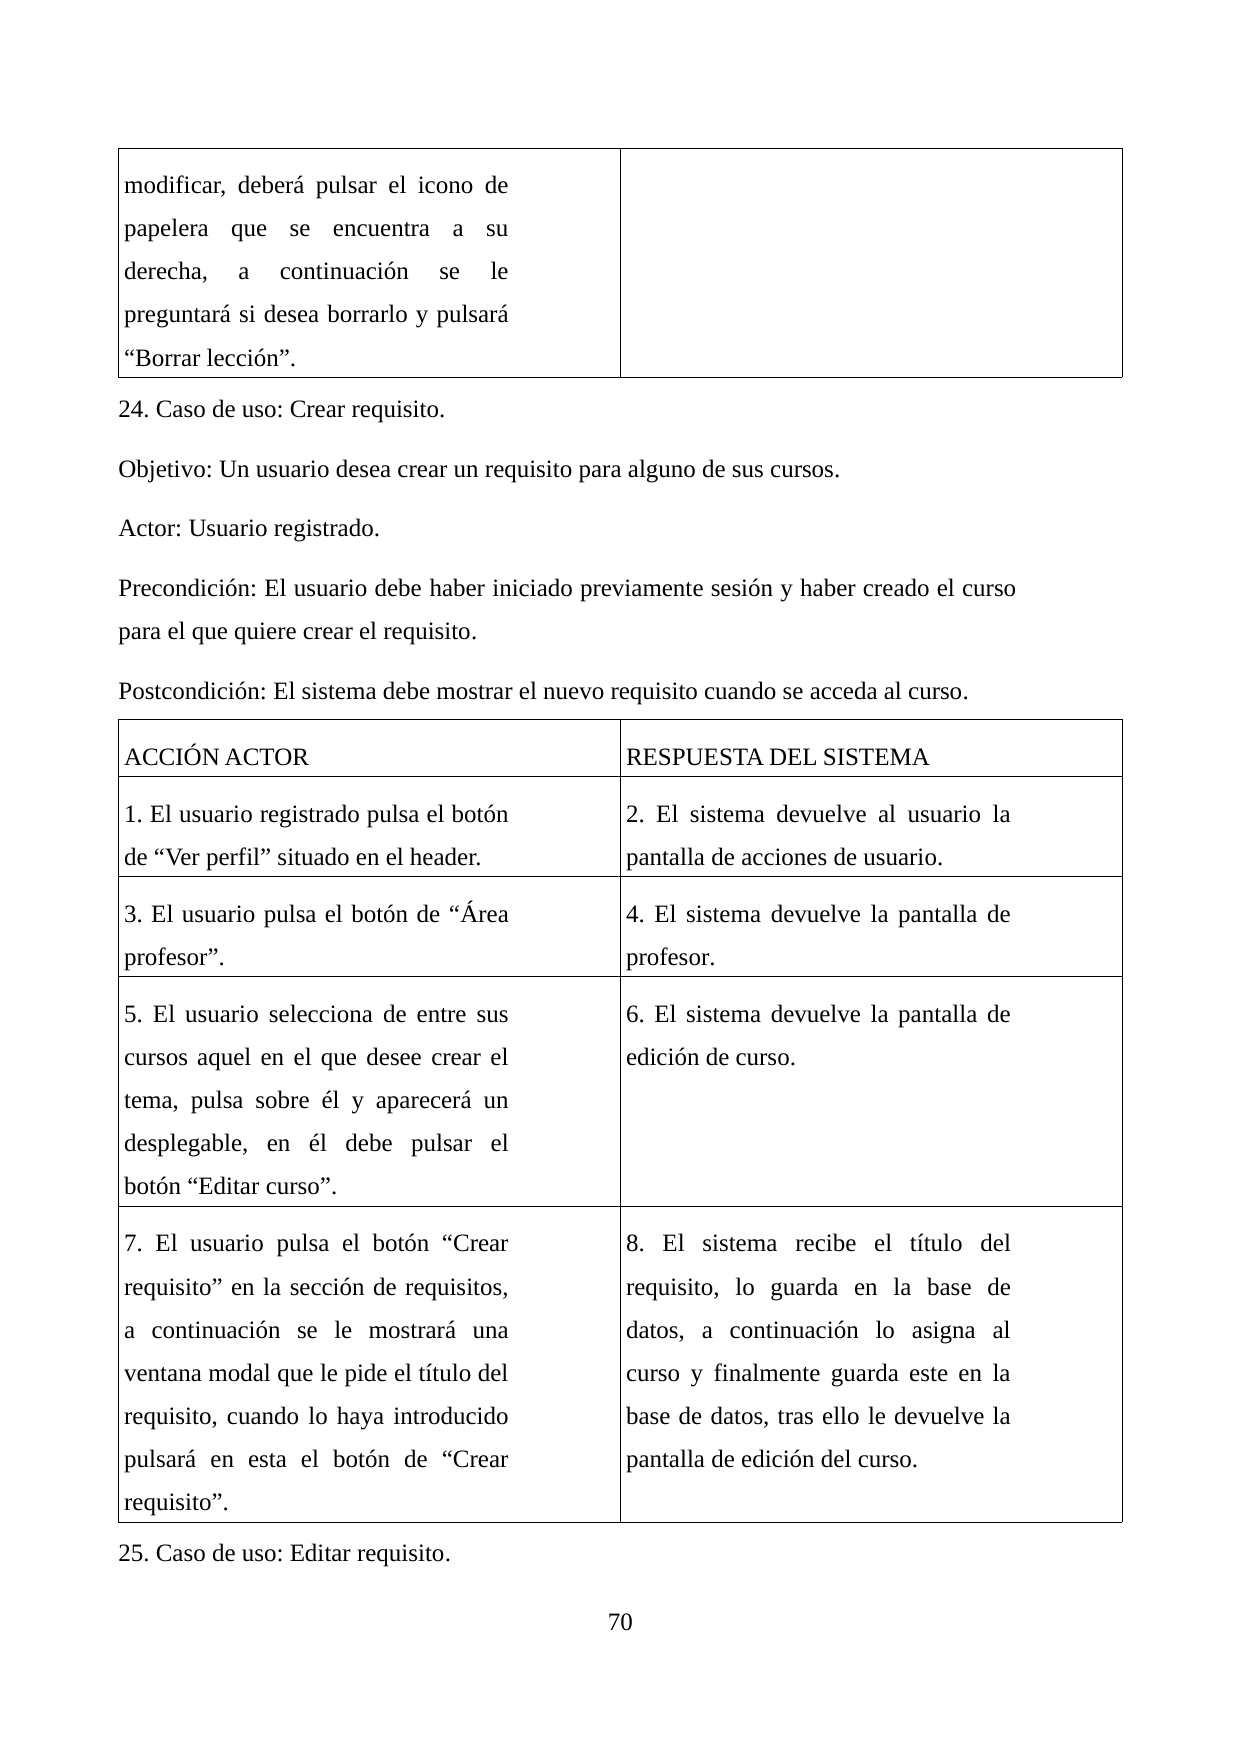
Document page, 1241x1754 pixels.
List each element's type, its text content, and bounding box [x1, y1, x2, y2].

table_cell 5. El usuario selecciona de entre sus cursos aquel en el que desee crear el tema, pulsa sobre él y aparecerá un desplegable, en él debe pulsar el botón “Editar curso”. [119, 977, 620, 1206]
text Postcondición: El sistema debe mostrar el nuevo requisito cuando se acceda al curso. [118, 676, 1017, 705]
table_header RESPUESTA DEL SISTEMA [621, 720, 1122, 776]
table_cell 6. El sistema devuelve la pantalla de edición de curso. [621, 977, 1122, 1206]
table_cell 3. El usuario pulsa el botón de “Área profesor”. [119, 877, 620, 976]
table_cell 2. El sistema devuelve al usuario la pantalla de acciones de usuario. [621, 777, 1122, 876]
text Precondición: El usuario debe haber iniciado previamente sesión y haber creado el curso para el que quiere crear el requisito. [118, 573, 1017, 645]
text Objetivo: Un usuario desea crear un requisito para alguno de sus cursos. [118, 454, 1017, 482]
text 24. Caso de uso: Crear requisito. [118, 394, 1017, 423]
table_header ACCIÓN ACTOR [119, 720, 620, 776]
table_cell [621, 149, 1122, 377]
table_cell 4. El sistema devuelve la pantalla de profesor. [621, 877, 1122, 976]
table_cell 8. El sistema recibe el título del requisito, lo guarda en la base de datos, a continuación lo asigna al curso y finalmente guarda este en la base de datos, tras ello le devuelve la pantalla de edición del curso. [621, 1207, 1122, 1522]
table_cell 1. El usuario registrado pulsa el botón de “Ver perfil” situado en el header. [119, 777, 620, 876]
text Actor: Usuario registrado. [118, 513, 1017, 542]
table_cell modificar, deberá pulsar el icono de papelera que se encuentra a su derecha, a continuación se le preguntará si desea borrarlo y pulsará “Borrar lección”. [119, 149, 620, 377]
text 25. Caso de uso: Editar requisito. [118, 1538, 1017, 1567]
table_cell 7. El usuario pulsa el botón “Crear requisito” en la sección de requisitos, a continuación se le mostrará una ventana modal que le pide el título del requisito, cuando lo haya introducido pulsará en esta el botón de “Crear requisito”. [119, 1207, 620, 1522]
